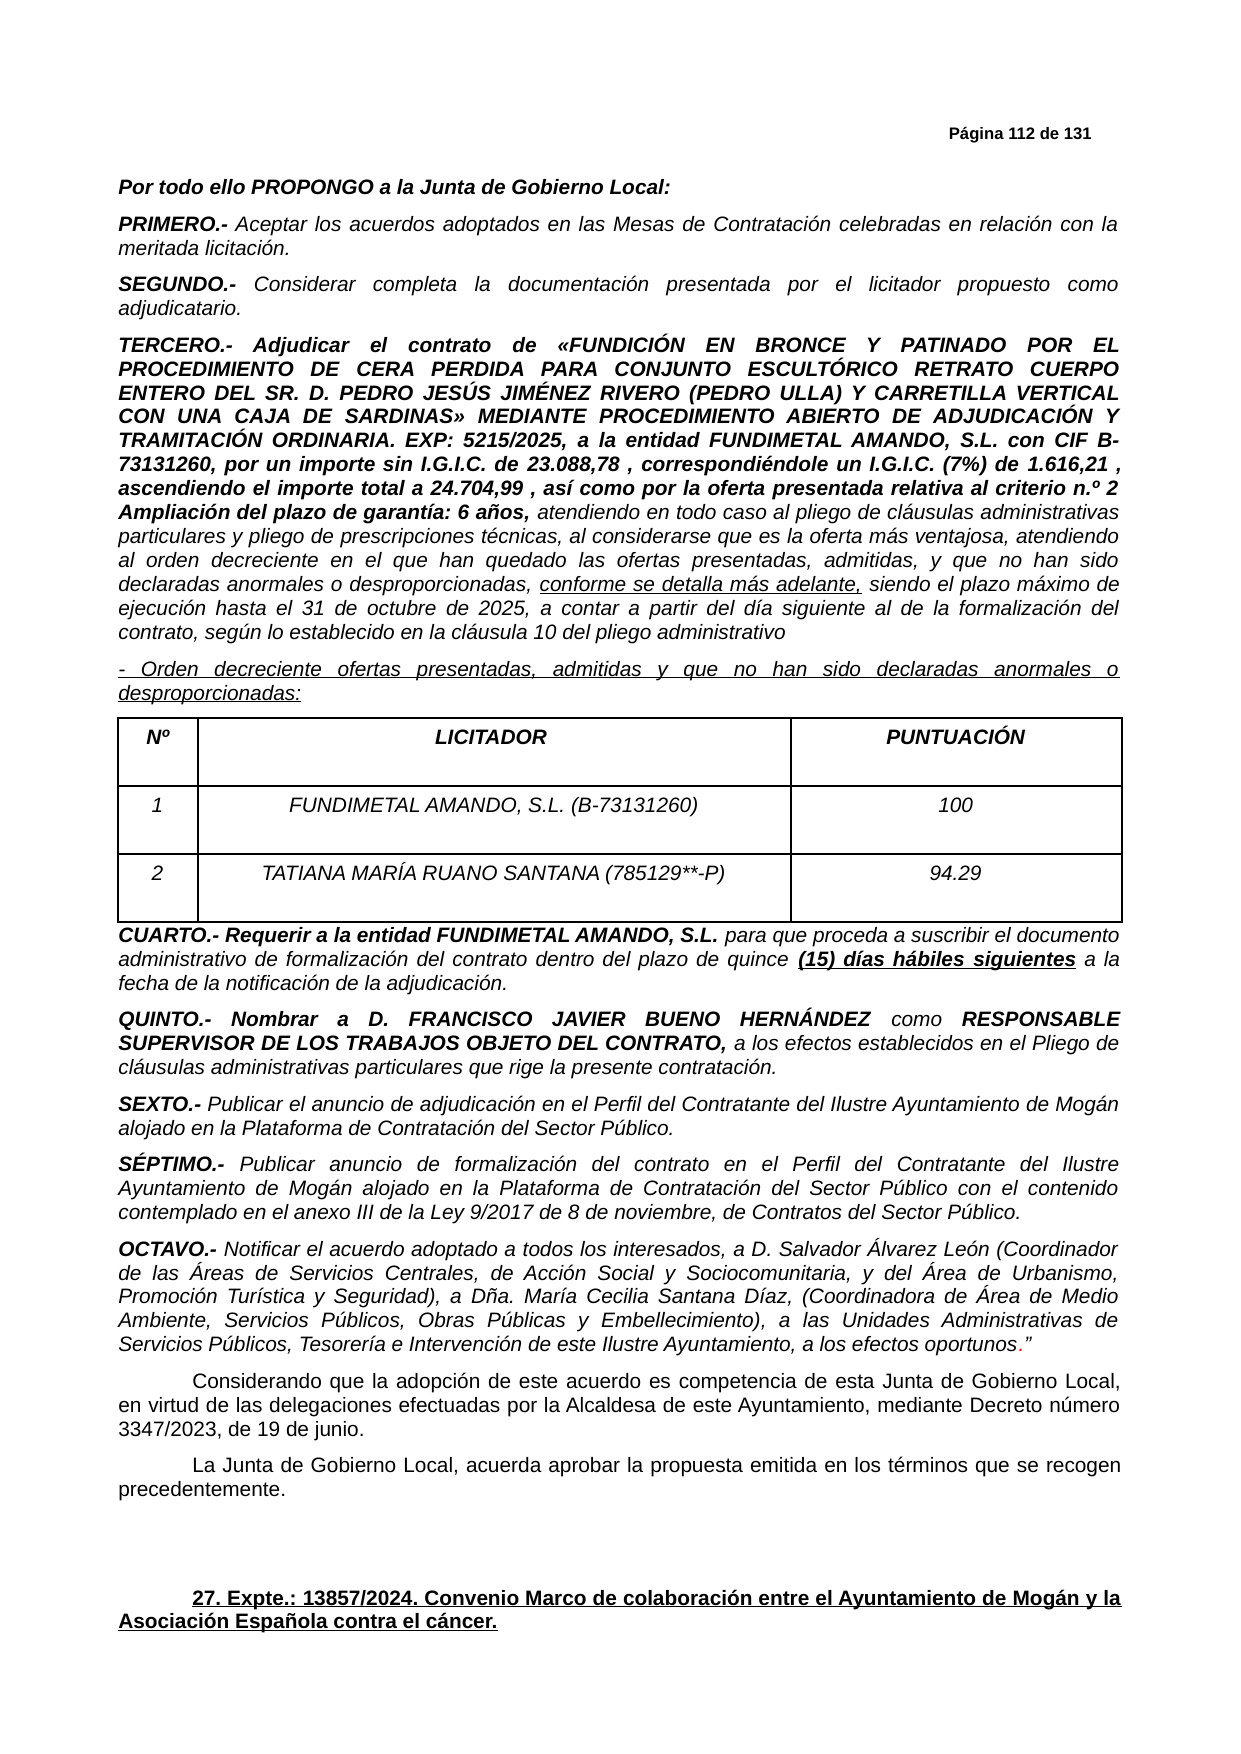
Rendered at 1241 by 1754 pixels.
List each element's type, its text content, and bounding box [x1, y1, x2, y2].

table_cell TATIANA MARÍA RUANO SANTANA (785129**-P) [199, 855, 790, 921]
text SEXTO.- Publicar el anuncio de adjudicación en el Perfil del Contratante del Ilustre Ayuntamiento de Mogán alojado en la Plataforma de Contratación del Sector Público. [118, 1092, 1122, 1139]
text Por todo ello PROPONGO a la Junta de Gobierno Local: [118, 175, 1122, 199]
table_cell FUNDIMETAL AMANDO, S.L. (B-73131260) [199, 787, 790, 853]
table_cell 1 [119, 787, 197, 853]
table_header PUNTUACIÓN [792, 719, 1121, 785]
table_cell 100 [792, 787, 1121, 853]
text SEGUNDO.- Considerar completa la documentación presentada por el licitador propuesto como adjudicatario. [118, 272, 1122, 320]
text QUINTO.- Nombrar a D. FRANCISCO JAVIER BUENO HERNÁNDEZ como RESPONSABLE SUPERVISOR DE LOS TRABAJOS OBJETO DEL CONTRATO, a los efectos establecidos en el Pliego de cláusulas administrativas particulares que rige la presente contratación. [118, 1007, 1122, 1079]
text 27. Expte.: 13857/2024. Convenio Marco de colaboración entre el Ayuntamiento de Mogán y la Asociación Española contra el cáncer. [118, 1585, 1122, 1633]
text CUARTO.- Requerir a la entidad FUNDIMETAL AMANDO, S.L. para que proceda a suscribir el documento administrativo de formalización del contrato dentro del plazo de quince (15) días hábiles siguientes a la fecha de la notificación de la adjudicación. [118, 923, 1122, 995]
text SÉPTIMO.- Publicar anuncio de formalización del contrato en el Perfil del Contratante del Ilustre Ayuntamiento de Mogán alojado en la Plataforma de Contratación del Sector Público con el contenido contemplado en el anexo III de la Ley 9/2017 de 8 de noviembre, de Contratos del Sector Público. [118, 1152, 1122, 1224]
text Considerando que la adopción de este acuerdo es competencia de esta Junta de Gobierno Local, en virtud de las delegaciones efectuadas por la Alcaldesa de este Ayuntamiento, mediante Decreto número 3347/2023, de 19 de junio. [118, 1369, 1122, 1441]
table_cell 2 [119, 855, 197, 921]
text TERCERO.- Adjudicar el contrato de «FUNDICIÓN EN BRONCE Y PATINADO POR EL PROCEDIMIENTO DE CERA PERDIDA PARA CONJUNTO ESCULTÓRICO RETRATO CUERPO ENTERO DEL SR. D. PEDRO JESÚS JIMÉNEZ RIVERO (PEDRO ULLA) Y CARRETILLA VERTICAL CON UNA CAJA DE SARDINAS» MEDIANTE PROCEDIMIENTO ABIERTO DE ADJUDICACIÓN Y TRAMITACIÓN ORDINARIA. EXP: 5215/2025, a la entidad FUNDIMETAL AMANDO, S.L. con CIF B-73131260, por un importe sin I.G.I.C. de 23.088,78 , correspondiéndole un I.G.I.C. (7%) de 1.616,21 , ascendiendo el importe total a 24.704,99 , así como por la oferta presentada relativa al criterio n.º 2 Ampliación del plazo de garantía: 6 años, atendiendo en todo caso al pliego de cláusulas administrativas particulares y pliego de prescripciones técnicas, al considerarse que es la oferta más ventajosa, atendiendo al orden decreciente en el que han quedado las ofertas presentadas, admitidas, y que no han sido declaradas anormales o desproporcionadas, conforme se detalla más adelante, siendo el plazo máximo de ejecución hasta el 31 de octubre de 2025, a contar a partir del día siguiente al de la formalización del contrato, según lo establecido en la cláusula 10 del pliego administrativo [118, 332, 1122, 644]
text PRIMERO.- Aceptar los acuerdos adoptados en las Mesas de Contratación celebradas en relación con la meritada licitación. [118, 212, 1122, 259]
text - Orden decreciente ofertas presentadas, admitidas y que no han sido declaradas anormales o desproporcionadas: [118, 656, 1122, 704]
text La Junta de Gobierno Local, acuerda aprobar la propuesta emitida en los términos que se recogen precedentemente. [118, 1453, 1122, 1501]
table_cell 94,29 [792, 855, 1121, 921]
table_header Nº [119, 719, 197, 785]
text OCTAVO.- Notificar el acuerdo adoptado a todos los interesados, a D. Salvador Álvarez León (Coordinador de las Áreas de Servicios Centrales, de Acción Social y Sociocomunitaria, y del Área de Urbanismo, Promoción Turística y Seguridad), a Dña. María Cecilia Santana Díaz, (Coordinadora de Área de Medio Ambiente, Servicios Públicos, Obras Públicas y Embellecimiento), a las Unidades Administrativas de Servicios Públicos, Tesorería e Intervención de este Ilustre Ayuntamiento, a los efectos oportunos.” [118, 1236, 1122, 1356]
table_header LICITADOR [199, 719, 790, 785]
